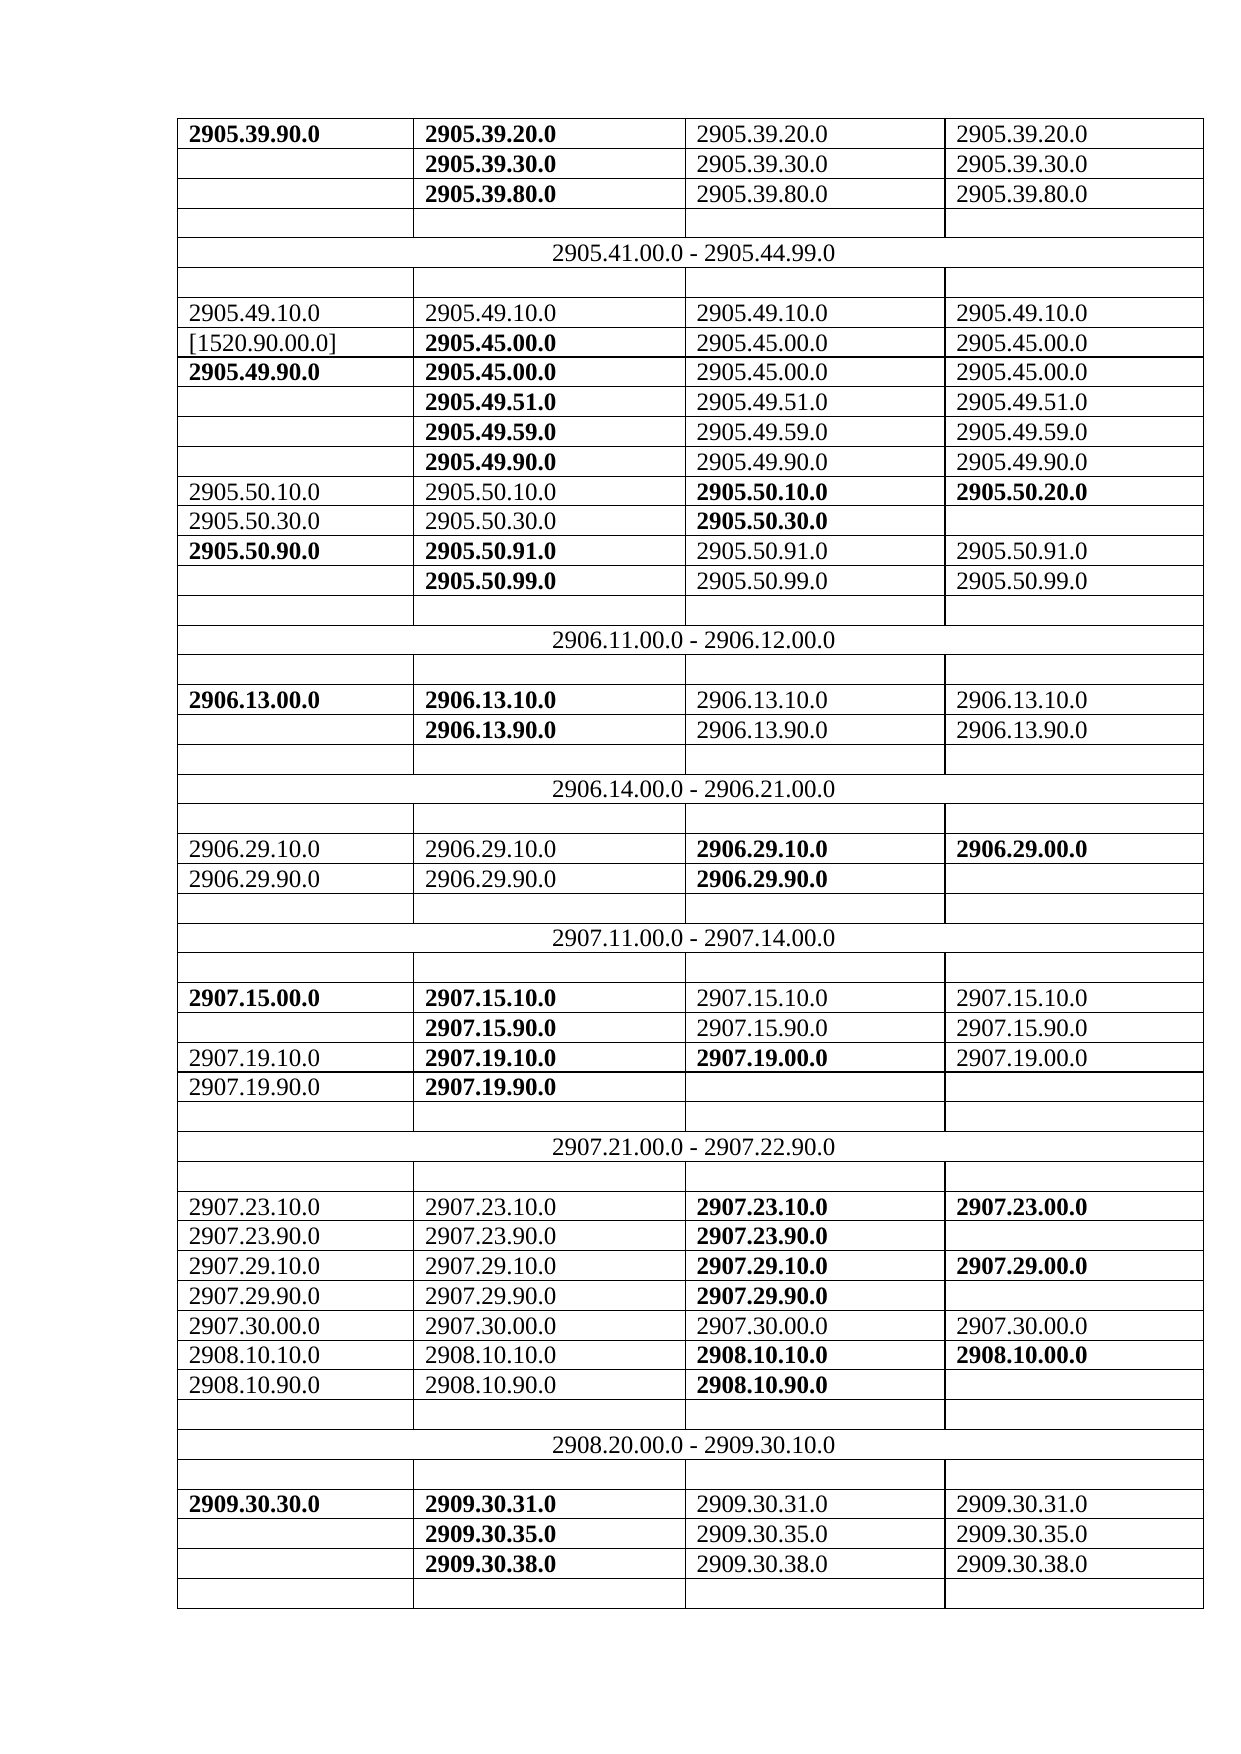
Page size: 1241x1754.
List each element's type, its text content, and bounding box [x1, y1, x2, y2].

table_cell 2905.50.99.0 [946, 566, 1203, 595]
table_cell 2908.20.00.0 - 2909.30.10.0 [178, 1430, 1203, 1459]
table_cell 2905.50.10.0 [414, 477, 685, 505]
table_cell 2905.50.90.0 [178, 536, 413, 565]
table_cell [414, 1400, 685, 1429]
table_cell [686, 1460, 944, 1488]
table_cell 2907.11.00.0 - 2907.14.00.0 [178, 924, 1203, 952]
table_cell [414, 745, 685, 773]
table_cell 2907.15.00.0 [178, 983, 413, 1012]
table_cell 2905.50.91.0 [414, 536, 685, 565]
table_cell 2907.19.10.0 [178, 1043, 413, 1071]
table_cell [414, 655, 685, 684]
table_cell [946, 1102, 1203, 1131]
table_cell [686, 1162, 944, 1191]
table_cell 2906.11.00.0 - 2906.12.00.0 [178, 626, 1203, 654]
table_cell [178, 387, 413, 416]
table_cell 2907.15.90.0 [414, 1013, 685, 1042]
table_cell 2905.41.00.0 - 2905.44.99.0 [178, 238, 1203, 267]
table_cell [178, 417, 413, 446]
table_cell 2905.50.99.0 [414, 566, 685, 595]
table_cell 2906.29.00.0 [946, 834, 1203, 863]
table_cell 2908.10.10.0 [414, 1341, 685, 1369]
table_cell 2906.29.10.0 [414, 834, 685, 863]
table_cell 2909.30.35.0 [686, 1519, 944, 1548]
table_cell 2908.10.00.0 [946, 1341, 1203, 1369]
table_cell 2905.39.20.0 [686, 119, 944, 148]
table_cell 2906.13.90.0 [414, 715, 685, 744]
table_cell 2905.49.10.0 [178, 298, 413, 327]
table_cell 2905.50.10.0 [178, 477, 413, 505]
table_cell 2907.29.10.0 [414, 1251, 685, 1280]
table_cell [178, 268, 413, 297]
table_cell [178, 1013, 413, 1042]
table_cell 2906.13.10.0 [414, 685, 685, 714]
table_cell 2906.13.10.0 [686, 685, 944, 714]
table_cell 2907.19.90.0 [178, 1073, 413, 1101]
table_cell [414, 804, 685, 833]
table_cell 2905.49.90.0 [178, 358, 413, 386]
table_cell 2907.19.90.0 [414, 1073, 685, 1101]
table_cell 2909.30.35.0 [414, 1519, 685, 1548]
table_cell [946, 596, 1203, 624]
table_cell 2905.49.51.0 [946, 387, 1203, 416]
table_cell 2906.29.90.0 [686, 864, 944, 893]
table_cell [178, 566, 413, 595]
table_cell [178, 1102, 413, 1131]
table_cell 2907.15.90.0 [946, 1013, 1203, 1042]
table_cell [178, 953, 413, 982]
table_cell 2908.10.90.0 [414, 1370, 685, 1399]
table_cell 2905.50.99.0 [686, 566, 944, 595]
table_cell 2907.15.10.0 [414, 983, 685, 1012]
table_cell 2907.23.10.0 [414, 1192, 685, 1220]
table_cell 2905.39.80.0 [686, 179, 944, 207]
table_cell 2907.30.00.0 [946, 1311, 1203, 1339]
table_cell [178, 1579, 413, 1608]
table_cell [686, 268, 944, 297]
table_cell 2905.45.00.0 [686, 358, 944, 386]
table_cell 2907.19.10.0 [414, 1043, 685, 1071]
table_cell [414, 1579, 685, 1608]
table_cell 2905.49.10.0 [414, 298, 685, 327]
table_cell [946, 894, 1203, 922]
table_cell 2905.45.00.0 [946, 328, 1203, 356]
table_cell 2906.29.90.0 [414, 864, 685, 893]
table_cell [178, 447, 413, 476]
table_cell [686, 1400, 944, 1429]
table_cell 2905.50.30.0 [178, 506, 413, 535]
table_cell 2907.29.90.0 [686, 1281, 944, 1310]
table_cell 2905.49.59.0 [686, 417, 944, 446]
table_cell [686, 596, 944, 624]
table_cell 2907.15.10.0 [946, 983, 1203, 1012]
table_cell [686, 1073, 944, 1101]
table_cell 2905.49.59.0 [946, 417, 1203, 446]
table_cell 2906.29.10.0 [178, 834, 413, 863]
table_cell 2907.23.90.0 [414, 1221, 685, 1250]
table_cell [946, 1400, 1203, 1429]
table_cell [946, 864, 1203, 893]
table_cell [946, 1579, 1203, 1608]
table_cell 2907.23.10.0 [686, 1192, 944, 1220]
table_cell 2907.19.00.0 [946, 1043, 1203, 1071]
table_cell [178, 209, 413, 237]
table_cell 2905.50.91.0 [946, 536, 1203, 565]
table_cell [178, 1549, 413, 1578]
table_cell 2908.10.10.0 [686, 1341, 944, 1369]
table_cell [178, 1162, 413, 1191]
table_cell 2907.29.10.0 [686, 1251, 944, 1280]
table_cell 2905.39.30.0 [686, 149, 944, 178]
table_cell 2907.30.00.0 [178, 1311, 413, 1339]
table_cell [414, 1102, 685, 1131]
table_cell 2907.29.90.0 [178, 1281, 413, 1310]
table_cell [946, 1162, 1203, 1191]
table_cell 2909.30.38.0 [414, 1549, 685, 1578]
table_cell [946, 268, 1203, 297]
table_cell 2905.49.90.0 [946, 447, 1203, 476]
table_cell 2905.49.90.0 [414, 447, 685, 476]
table_cell [178, 804, 413, 833]
table_cell 2905.50.20.0 [946, 477, 1203, 505]
table_cell [946, 1073, 1203, 1101]
table_cell [178, 745, 413, 773]
table_cell 2907.15.10.0 [686, 983, 944, 1012]
table_cell [1520.90.00.0] [178, 328, 413, 356]
table_cell 2905.39.30.0 [946, 149, 1203, 178]
table_cell [686, 209, 944, 237]
table_cell [414, 953, 685, 982]
table_cell 2905.49.51.0 [686, 387, 944, 416]
table_cell 2909.30.38.0 [686, 1549, 944, 1578]
table_cell 2905.49.51.0 [414, 387, 685, 416]
table_cell 2907.29.10.0 [178, 1251, 413, 1280]
table_cell 2905.39.90.0 [178, 119, 413, 148]
table_cell 2906.29.90.0 [178, 864, 413, 893]
table_cell [178, 596, 413, 624]
table_cell 2908.10.10.0 [178, 1341, 413, 1369]
table_cell 2907.23.00.0 [946, 1192, 1203, 1220]
table_cell [414, 209, 685, 237]
table_cell 2908.10.90.0 [686, 1370, 944, 1399]
table_cell [946, 1460, 1203, 1488]
table_cell [686, 894, 944, 922]
table_cell 2909.30.31.0 [946, 1490, 1203, 1518]
table_cell [686, 745, 944, 773]
table_cell 2905.39.20.0 [946, 119, 1203, 148]
table_cell [946, 506, 1203, 535]
table_cell 2905.50.30.0 [414, 506, 685, 535]
table_cell [178, 1460, 413, 1488]
table_cell 2907.23.10.0 [178, 1192, 413, 1220]
table_cell 2909.30.31.0 [686, 1490, 944, 1518]
table_cell 2907.23.90.0 [686, 1221, 944, 1250]
table_cell [686, 1579, 944, 1608]
table_cell 2906.13.90.0 [686, 715, 944, 744]
table_cell 2905.49.10.0 [946, 298, 1203, 327]
table_cell [414, 1460, 685, 1488]
table_cell 2909.30.30.0 [178, 1490, 413, 1518]
table_cell 2909.30.38.0 [946, 1549, 1203, 1578]
table_cell 2905.45.00.0 [686, 328, 944, 356]
table_cell [946, 1221, 1203, 1250]
table_cell 2907.23.90.0 [178, 1221, 413, 1250]
table_cell [946, 209, 1203, 237]
table_cell 2907.29.00.0 [946, 1251, 1203, 1280]
table_cell [414, 1162, 685, 1191]
table_cell 2905.50.30.0 [686, 506, 944, 535]
table_cell [178, 1519, 413, 1548]
table_cell 2905.50.10.0 [686, 477, 944, 505]
table_cell 2906.13.00.0 [178, 685, 413, 714]
table_cell [178, 179, 413, 207]
table_cell 2906.13.90.0 [946, 715, 1203, 744]
table_cell 2907.29.90.0 [414, 1281, 685, 1310]
table_cell 2909.30.35.0 [946, 1519, 1203, 1548]
table_cell 2905.49.90.0 [686, 447, 944, 476]
table_cell [414, 268, 685, 297]
table_cell [686, 1102, 944, 1131]
table_cell 2907.19.00.0 [686, 1043, 944, 1071]
table_cell 2907.30.00.0 [414, 1311, 685, 1339]
table_cell [686, 655, 944, 684]
table_cell [946, 1370, 1203, 1399]
table_cell 2905.39.30.0 [414, 149, 685, 178]
table_cell [178, 655, 413, 684]
table_cell 2908.10.90.0 [178, 1370, 413, 1399]
table_cell [414, 894, 685, 922]
table_cell 2905.39.80.0 [946, 179, 1203, 207]
table_cell [686, 953, 944, 982]
table_cell 2905.39.80.0 [414, 179, 685, 207]
table_cell 2905.45.00.0 [414, 328, 685, 356]
table_cell 2905.50.91.0 [686, 536, 944, 565]
table_cell 2909.30.31.0 [414, 1490, 685, 1518]
table_cell [946, 804, 1203, 833]
table_cell [686, 804, 944, 833]
table_cell 2905.45.00.0 [414, 358, 685, 386]
table_cell [414, 596, 685, 624]
table_cell 2907.15.90.0 [686, 1013, 944, 1042]
table_cell [946, 655, 1203, 684]
table_cell 2905.49.10.0 [686, 298, 944, 327]
table_cell 2905.49.59.0 [414, 417, 685, 446]
table_cell [946, 1281, 1203, 1310]
table_cell [178, 715, 413, 744]
table_cell [946, 745, 1203, 773]
table_cell [178, 149, 413, 178]
table_cell 2906.13.10.0 [946, 685, 1203, 714]
table_cell 2906.14.00.0 - 2906.21.00.0 [178, 775, 1203, 803]
table_cell [946, 953, 1203, 982]
table_cell [178, 1400, 413, 1429]
table_cell 2907.21.00.0 - 2907.22.90.0 [178, 1132, 1203, 1161]
table_cell 2905.45.00.0 [946, 358, 1203, 386]
table_cell 2905.39.20.0 [414, 119, 685, 148]
table_cell 2906.29.10.0 [686, 834, 944, 863]
table_cell [178, 894, 413, 922]
table_cell 2907.30.00.0 [686, 1311, 944, 1339]
